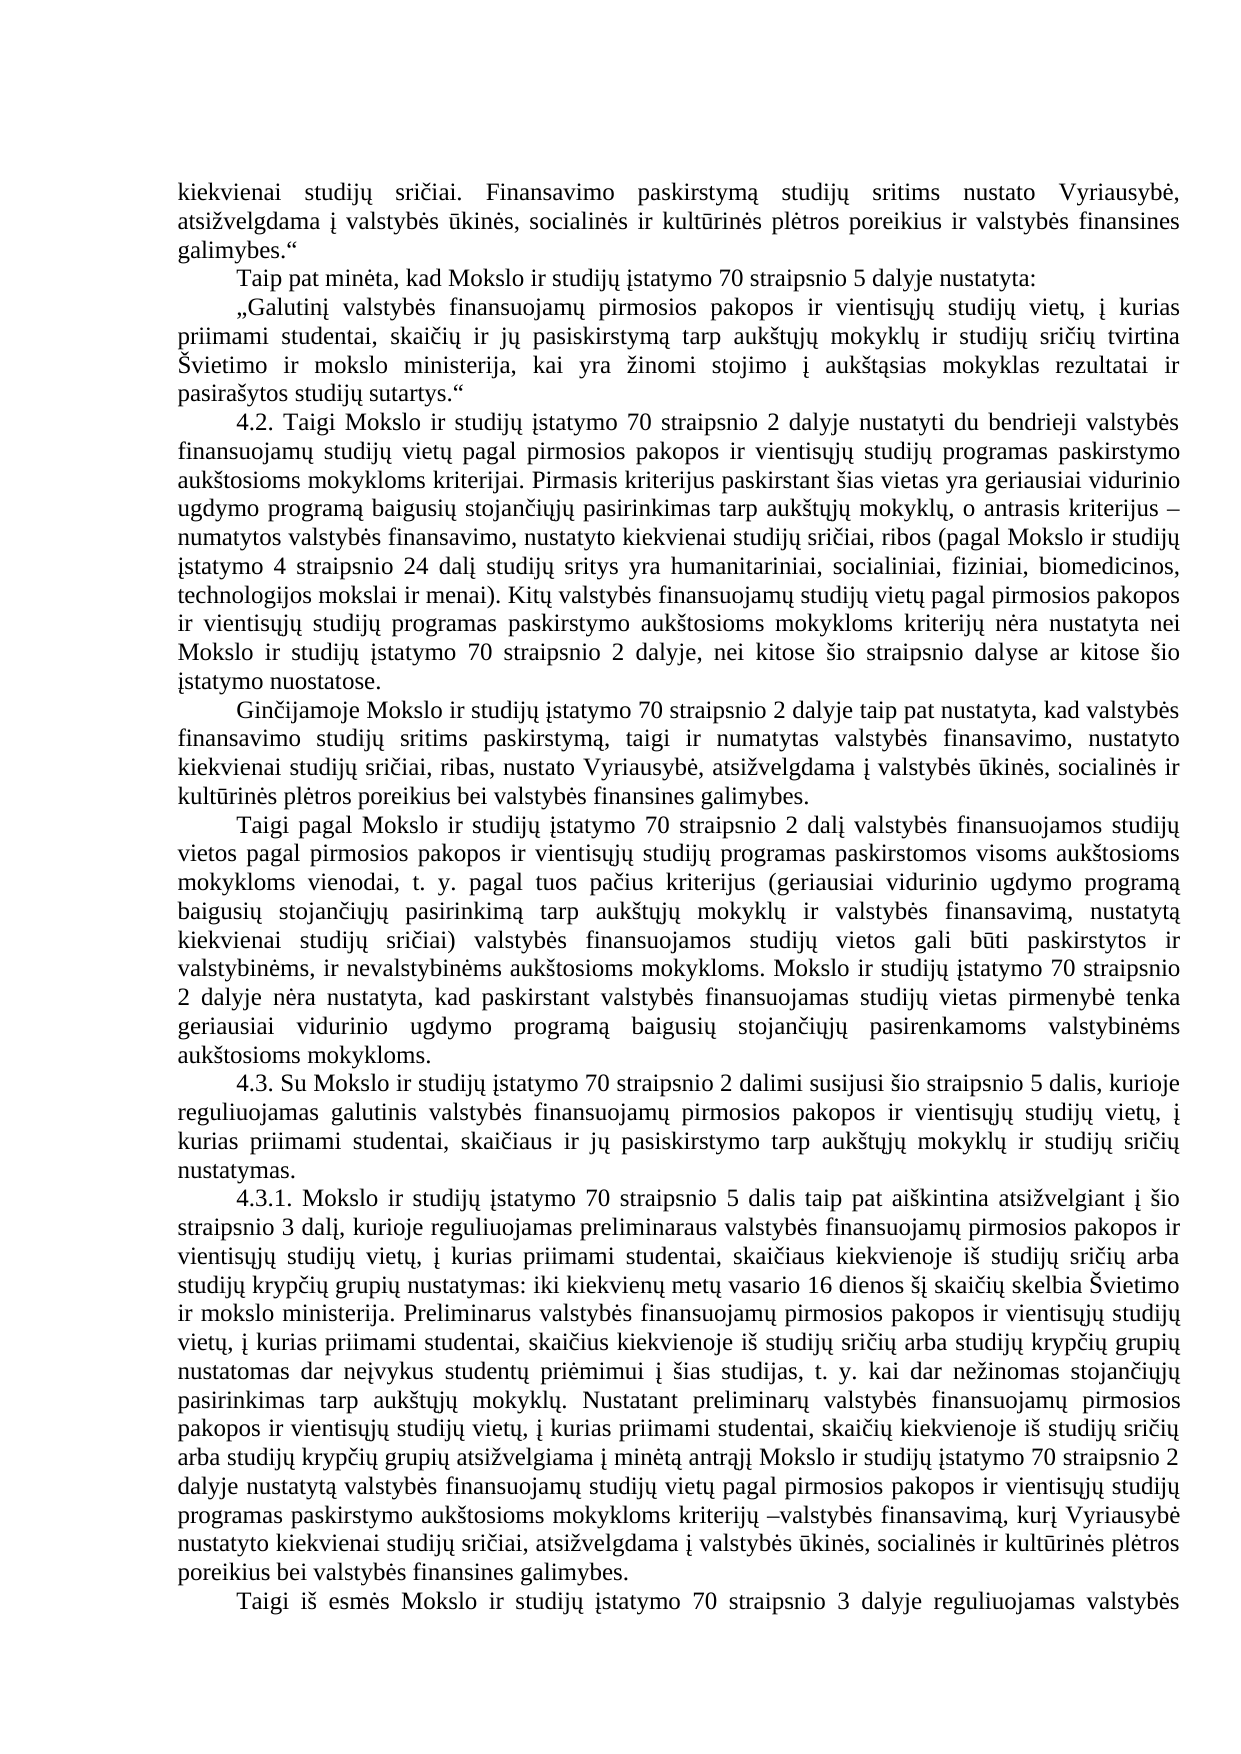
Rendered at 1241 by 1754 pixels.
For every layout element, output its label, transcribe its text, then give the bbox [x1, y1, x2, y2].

text 4.2. Taigi Mokslo ir studijų įstatymo 70 straipsnio 2 dalyje nustatyti du bendrieji valstybės finansuojamų studijų vietų pagal pirmosios pakopos ir vientisųjų studijų programas paskirstymo aukštosioms mokykloms kriterijai. Pirmasis kriterijus paskirstant šias vietas yra geriausiai vidurinio ugdymo programą baigusių stojančiųjų pasirinkimas tarp aukštųjų mokyklų, o antrasis kriterijus – numatytos valstybės finansavimo, nustatyto kiekvienai studijų sričiai, ribos (pagal Mokslo ir studijų įstatymo 4 straipsnio 24 dalį studijų sritys yra humanitariniai, socialiniai, fiziniai, biomedicinos, technologijos mokslai ir menai). Kitų valstybės finansuojamų studijų vietų pagal pirmosios pakopos ir vientisųjų studijų programas paskirstymo aukštosioms mokykloms kriterijų nėra nustatyta nei Mokslo ir studijų įstatymo 70 straipsnio 2 dalyje, nei kitose šio straipsnio dalyse ar kitose šio įstatymo nuostatose. [177, 407, 1181, 695]
text Taigi iš esmės Mokslo ir studijų įstatymo 70 straipsnio 3 dalyje reguliuojamas valstybės [177, 1586, 1181, 1615]
text 4.3.1. Mokslo ir studijų įstatymo 70 straipsnio 5 dalis taip pat aiškintina atsižvelgiant į šio straipsnio 3 dalį, kurioje reguliuojamas preliminaraus valstybės finansuojamų pirmosios pakopos ir vientisųjų studijų vietų, į kurias priimami studentai, skaičiaus kiekvienoje iš studijų sričių arba studijų krypčių grupių nustatymas: iki kiekvienų metų vasario 16 dienos šį skaičių skelbia Švietimo ir mokslo ministerija. Preliminarus valstybės finansuojamų pirmosios pakopos ir vientisųjų studijų vietų, į kurias priimami studentai, skaičius kiekvienoje iš studijų sričių arba studijų krypčių grupių nustatomas dar neįvykus studentų priėmimui į šias studijas, t. y. kai dar nežinomas stojančiųjų pasirinkimas tarp aukštųjų mokyklų. Nustatant preliminarų valstybės finansuojamų pirmosios pakopos ir vientisųjų studijų vietų, į kurias priimami studentai, skaičių kiekvienoje iš studijų sričių arba studijų krypčių grupių atsižvelgiama į minėtą antrąjį Mokslo ir studijų įstatymo 70 straipsnio 2 dalyje nustatytą valstybės finansuojamų studijų vietų pagal pirmosios pakopos ir vientisųjų studijų programas paskirstymo aukštosioms mokykloms kriterijų –valstybės finansavimą, kurį Vyriausybė nustatyto kiekvienai studijų sričiai, atsižvelgdama į valstybės ūkinės, socialinės ir kultūrinės plėtros poreikius bei valstybės finansines galimybes. [177, 1183, 1181, 1586]
text Taip pat minėta, kad Mokslo ir studijų įstatymo 70 straipsnio 5 dalyje nustatyta: [177, 263, 1181, 292]
text „Galutinį valstybės finansuojamų pirmosios pakopos ir vientisųjų studijų vietų, į kurias priimami studentai, skaičių ir jų pasiskirstymą tarp aukštųjų mokyklų ir studijų sričių tvirtina Švietimo ir mokslo ministerija, kai yra žinomi stojimo į aukštąsias mokyklas rezultatai ir pasirašytos studijų sutartys.“ [177, 292, 1181, 407]
text Ginčijamoje Mokslo ir studijų įstatymo 70 straipsnio 2 dalyje taip pat nustatyta, kad valstybės finansavimo studijų sritims paskirstymą, taigi ir numatytas valstybės finansavimo, nustatyto kiekvienai studijų sričiai, ribas, nustato Vyriausybė, atsižvelgdama į valstybės ūkinės, socialinės ir kultūrinės plėtros poreikius bei valstybės finansines galimybes. [177, 695, 1181, 810]
text kiekvienai studijų sričiai. Finansavimo paskirstymą studijų sritims nustato Vyriausybė, atsižvelgdama į valstybės ūkinės, socialinės ir kultūrinės plėtros poreikius ir valstybės finansines galimybes.“ [177, 177, 1181, 263]
text Taigi pagal Mokslo ir studijų įstatymo 70 straipsnio 2 dalį valstybės finansuojamos studijų vietos pagal pirmosios pakopos ir vientisųjų studijų programas paskirstomos visoms aukštosioms mokykloms vienodai, t. y. pagal tuos pačius kriterijus (geriausiai vidurinio ugdymo programą baigusių stojančiųjų pasirinkimą tarp aukštųjų mokyklų ir valstybės finansavimą, nustatytą kiekvienai studijų sričiai) valstybės finansuojamos studijų vietos gali būti paskirstytos ir valstybinėms, ir nevalstybinėms aukštosioms mokykloms. Mokslo ir studijų įstatymo 70 straipsnio 2 dalyje nėra nustatyta, kad paskirstant valstybės finansuojamas studijų vietas pirmenybė tenka geriausiai vidurinio ugdymo programą baigusių stojančiųjų pasirenkamoms valstybinėms aukštosioms mokykloms. [177, 810, 1181, 1068]
text 4.3. Su Mokslo ir studijų įstatymo 70 straipsnio 2 dalimi susijusi šio straipsnio 5 dalis, kurioje reguliuojamas galutinis valstybės finansuojamų pirmosios pakopos ir vientisųjų studijų vietų, į kurias priimami studentai, skaičiaus ir jų pasiskirstymo tarp aukštųjų mokyklų ir studijų sričių nustatymas. [177, 1068, 1181, 1183]
